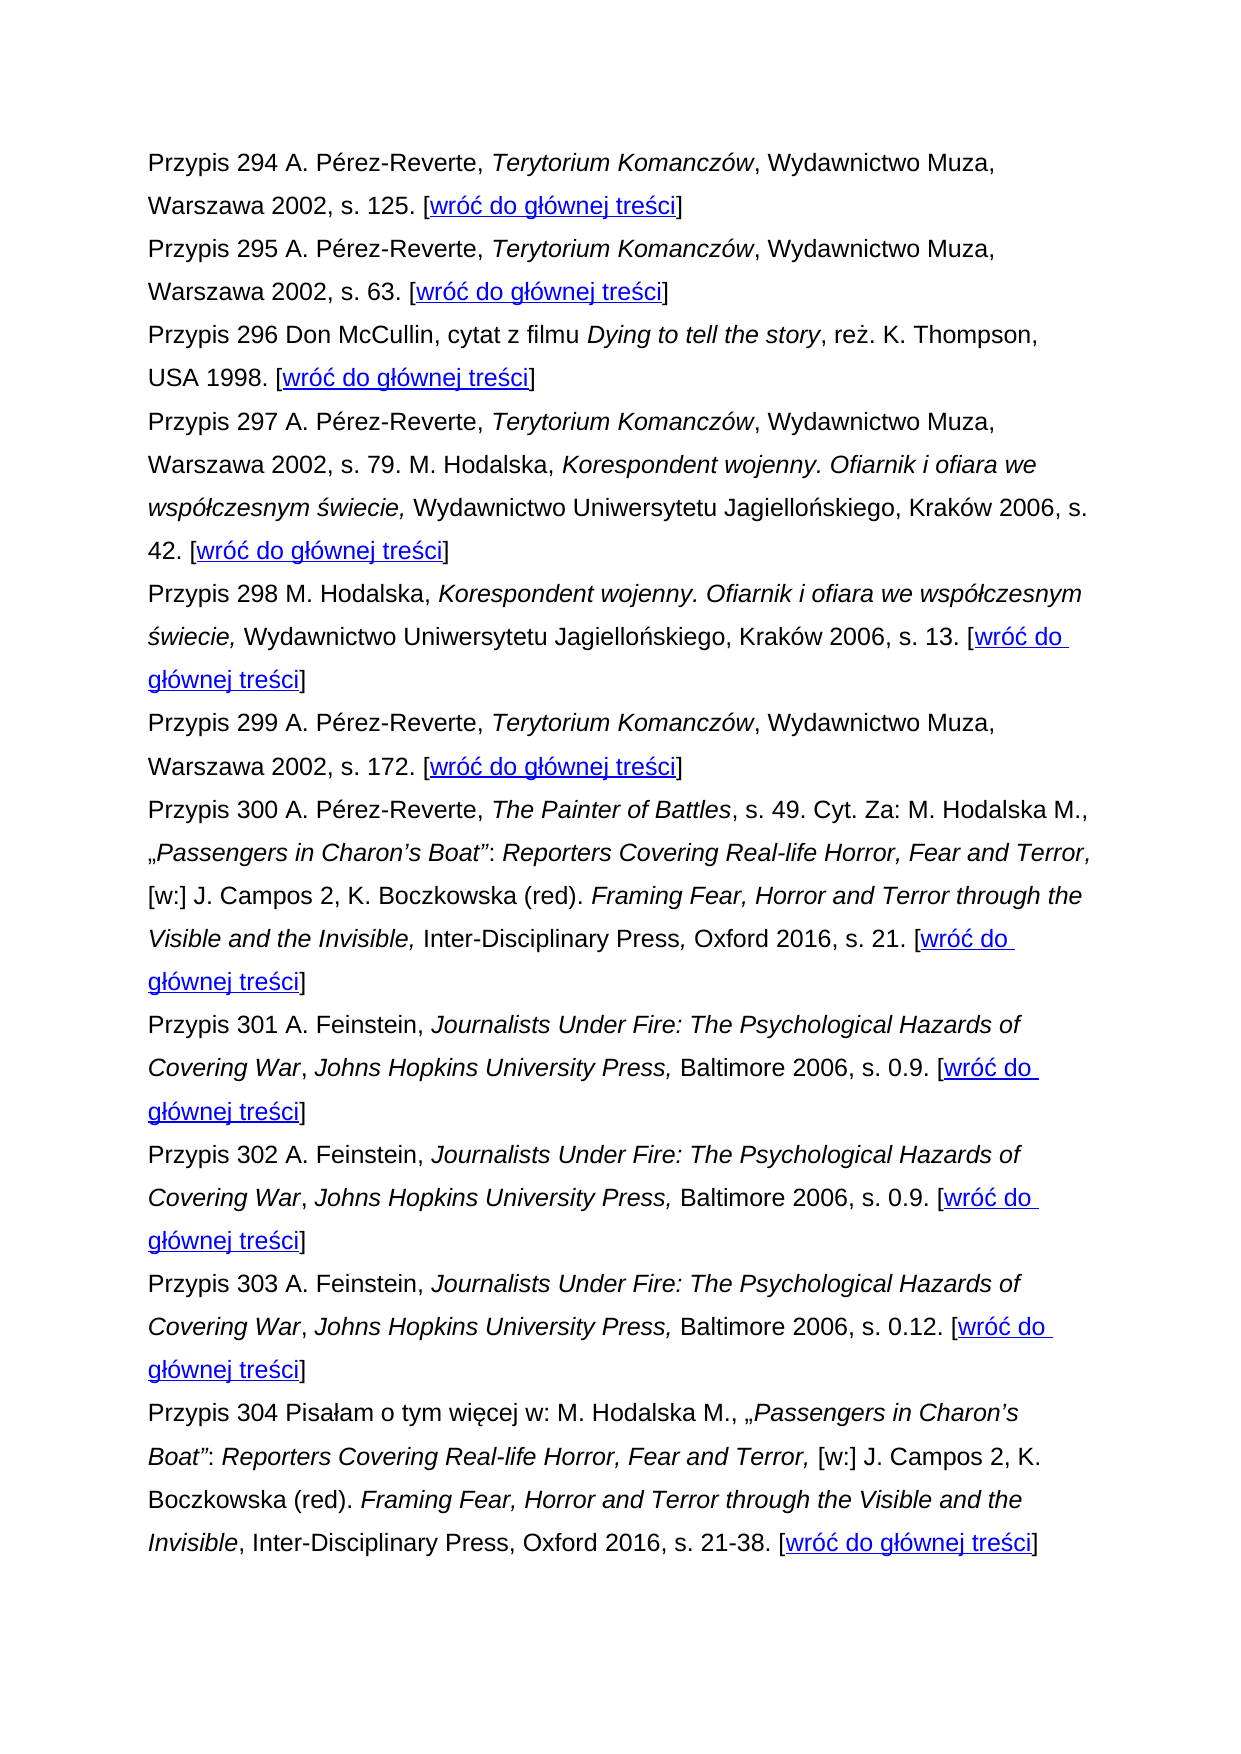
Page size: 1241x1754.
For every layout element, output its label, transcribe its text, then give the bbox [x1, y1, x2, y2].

text Przypis 302 A. Feinstein, Journalists Under Fire: The Psychological Hazards of Covering War, Johns Hopkins University Press, Baltimore 2006, s. 0.9. [wróć do głównej treści] [148, 1139, 1092, 1254]
text Przypis 299 A. Pérez-Reverte, Terytorium Komanczów, Wydawnictwo Muza, Warszawa 2002, s. 172. [wróć do głównej treści] [148, 708, 1092, 780]
text Przypis 301 A. Feinstein, Journalists Under Fire: The Psychological Hazards of Covering War, Johns Hopkins University Press, Baltimore 2006, s. 0.9. [wróć do głównej treści] [148, 1010, 1092, 1125]
text Przypis 298 M. Hodalska, Korespondent wojenny. Ofiarnik i ofiara we współczesnym świecie, Wydawnictwo Uniwersytetu Jagiellońskiego, Kraków 2006, s. 13. [wróć do głównej treści] [148, 579, 1092, 694]
text Przypis 303 A. Feinstein, Journalists Under Fire: The Psychological Hazards of Covering War, Johns Hopkins University Press, Baltimore 2006, s. 0.12. [wróć do głównej treści] [148, 1269, 1092, 1384]
text Przypis 296 Don McCullin, cytat z filmu Dying to tell the story, reż. K. Thompson, USA 1998. [wróć do głównej treści] [148, 320, 1092, 392]
text Przypis 304 Pisałam o tym więcej w: M. Hodalska M., „Passengers in Charon’s Boat”: Reporters Covering Real-life Horror, Fear and Terror, [w:] J. Campos 2, K. Boczkowska (red). Framing Fear, Horror and Terror through the Visible and the Invisible, Inter-Disciplinary Press, Oxford 2016, s. 21-38. [wróć do głównej treści] [148, 1398, 1092, 1556]
text Przypis 300 A. Pérez-Reverte, The Painter of Battles, s. 49. Cyt. Za: M. Hodalska M., „Passengers in Charon’s Boat”: Reporters Covering Real-life Horror, Fear and Terror, [w:] J. Campos 2, K. Boczkowska (red). Framing Fear, Horror and Terror through the Visible and the Invisible, Inter-Disciplinary Press, Oxford 2016, s. 21. [wróć do głównej treści] [148, 794, 1092, 996]
text Przypis 294 A. Pérez-Reverte, Terytorium Komanczów, Wydawnictwo Muza, Warszawa 2002, s. 125. [wróć do głównej treści] [148, 148, 1092, 219]
text Przypis 295 A. Pérez-Reverte, Terytorium Komanczów, Wydawnictwo Muza, Warszawa 2002, s. 63. [wróć do głównej treści] [148, 234, 1092, 306]
text Przypis 297 A. Pérez-Reverte, Terytorium Komanczów, Wydawnictwo Muza, Warszawa 2002, s. 79. M. Hodalska, Korespondent wojenny. Ofiarnik i ofiara we współczesnym świecie, Wydawnictwo Uniwersytetu Jagiellońskiego, Kraków 2006, s. 42. [wróć do głównej treści] [148, 406, 1092, 564]
